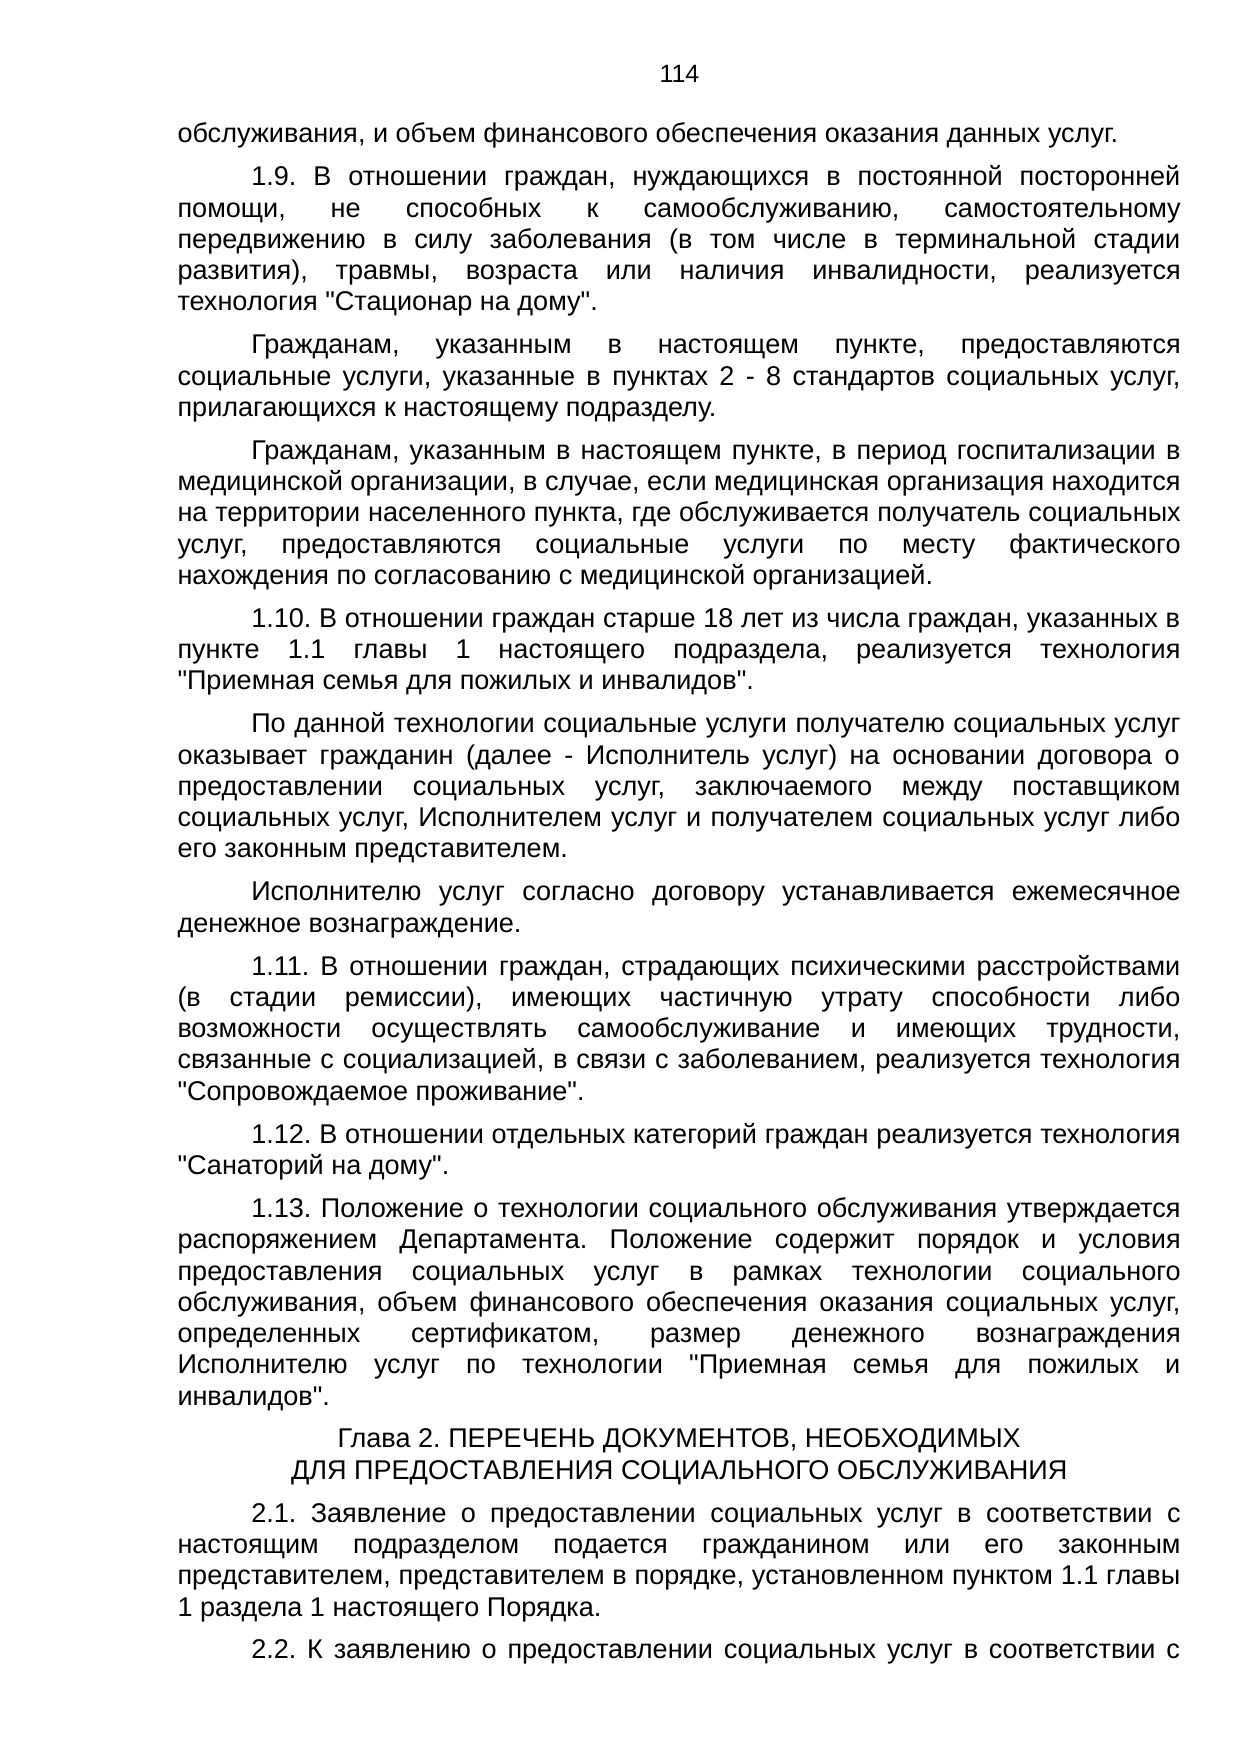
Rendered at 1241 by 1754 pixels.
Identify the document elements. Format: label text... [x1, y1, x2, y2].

text Гражданам, указанным в настоящем пункте, в период госпитализации в медицинской организации, в случае, если медицинская организация находится на территории населенного пункта, где обслуживается получатель социальных услуг, предоставляются социальные услуги по месту фактического нахождения по согласованию с медицинской организацией. [177, 434, 1181, 590]
text 1.10. В отношении граждан старше 18 лет из числа граждан, указанных в пункте 1.1 главы 1 настоящего подраздела, реализуется технология "Приемная семья для пожилых и инвалидов". [177, 602, 1181, 696]
text 1.9. В отношении граждан, нуждающихся в постоянной посторонней помощи, не способных к самообслуживанию, самостоятельному передвижению в силу заболевания (в том числе в терминальной стадии развития), травмы, возраста или наличия инвалидности, реализуется технология "Стационар на дому". [177, 160, 1181, 317]
text 1.12. В отношении отдельных категорий граждан реализуется технология "Санаторий на дому". [177, 1118, 1181, 1180]
text 2.1. Заявление о предоставлении социальных услуг в соответствии с настоящим подразделом подается гражданином или его законным представителем, представителем в порядке, установленном пунктом 1.1 главы 1 раздела 1 настоящего Порядка. [177, 1497, 1181, 1622]
text 1.13. Положение о технологии социального обслуживания утверждается распоряжением Департамента. Положение содержит порядок и условия предоставления социальных услуг в рамках технологии социального обслуживания, объем финансового обеспечения оказания социальных услуг, определенных сертификатом, размер денежного вознаграждения Исполнителю услуг по технологии "Приемная семья для пожилых и инвалидов". [177, 1192, 1181, 1411]
text По данной технологии социальные услуги получателю социальных услуг оказывает гражданин (далее - Исполнитель услуг) на основании договора о предоставлении социальных услуг, заключаемого между поставщиком социальных услуг, Исполнителем услуг и получателем социальных услуг либо его законным представителем. [177, 707, 1181, 864]
text 1.11. В отношении граждан, страдающих психическими расстройствами (в стадии ремиссии), имеющих частичную утрату способности либо возможности осуществлять самообслуживание и имеющих трудности, связанные с социализацией, в связи с заболеванием, реализуется технология "Сопровождаемое проживание". [177, 950, 1181, 1106]
text Гражданам, указанным в настоящем пункте, предоставляются социальные услуги, указанные в пунктах 2 - 8 стандартов социальных услуг, прилагающихся к настоящему подразделу. [177, 328, 1181, 422]
text обслуживания, и объем финансового обеспечения оказания данных услуг. [177, 117, 1181, 148]
text 2.2. К заявлению о предоставлении социальных услуг в соответствии с [177, 1633, 1181, 1665]
text Глава 2. ПЕРЕЧЕНЬ ДОКУМЕНТОВ, НЕОБХОДИМЫХ ДЛЯ ПРЕДОСТАВЛЕНИЯ СОЦИАЛЬНОГО ОБСЛУЖИВАНИЯ [177, 1422, 1181, 1485]
text Исполнителю услуг согласно договору устанавливается ежемесячное денежное вознаграждение. [177, 875, 1181, 938]
